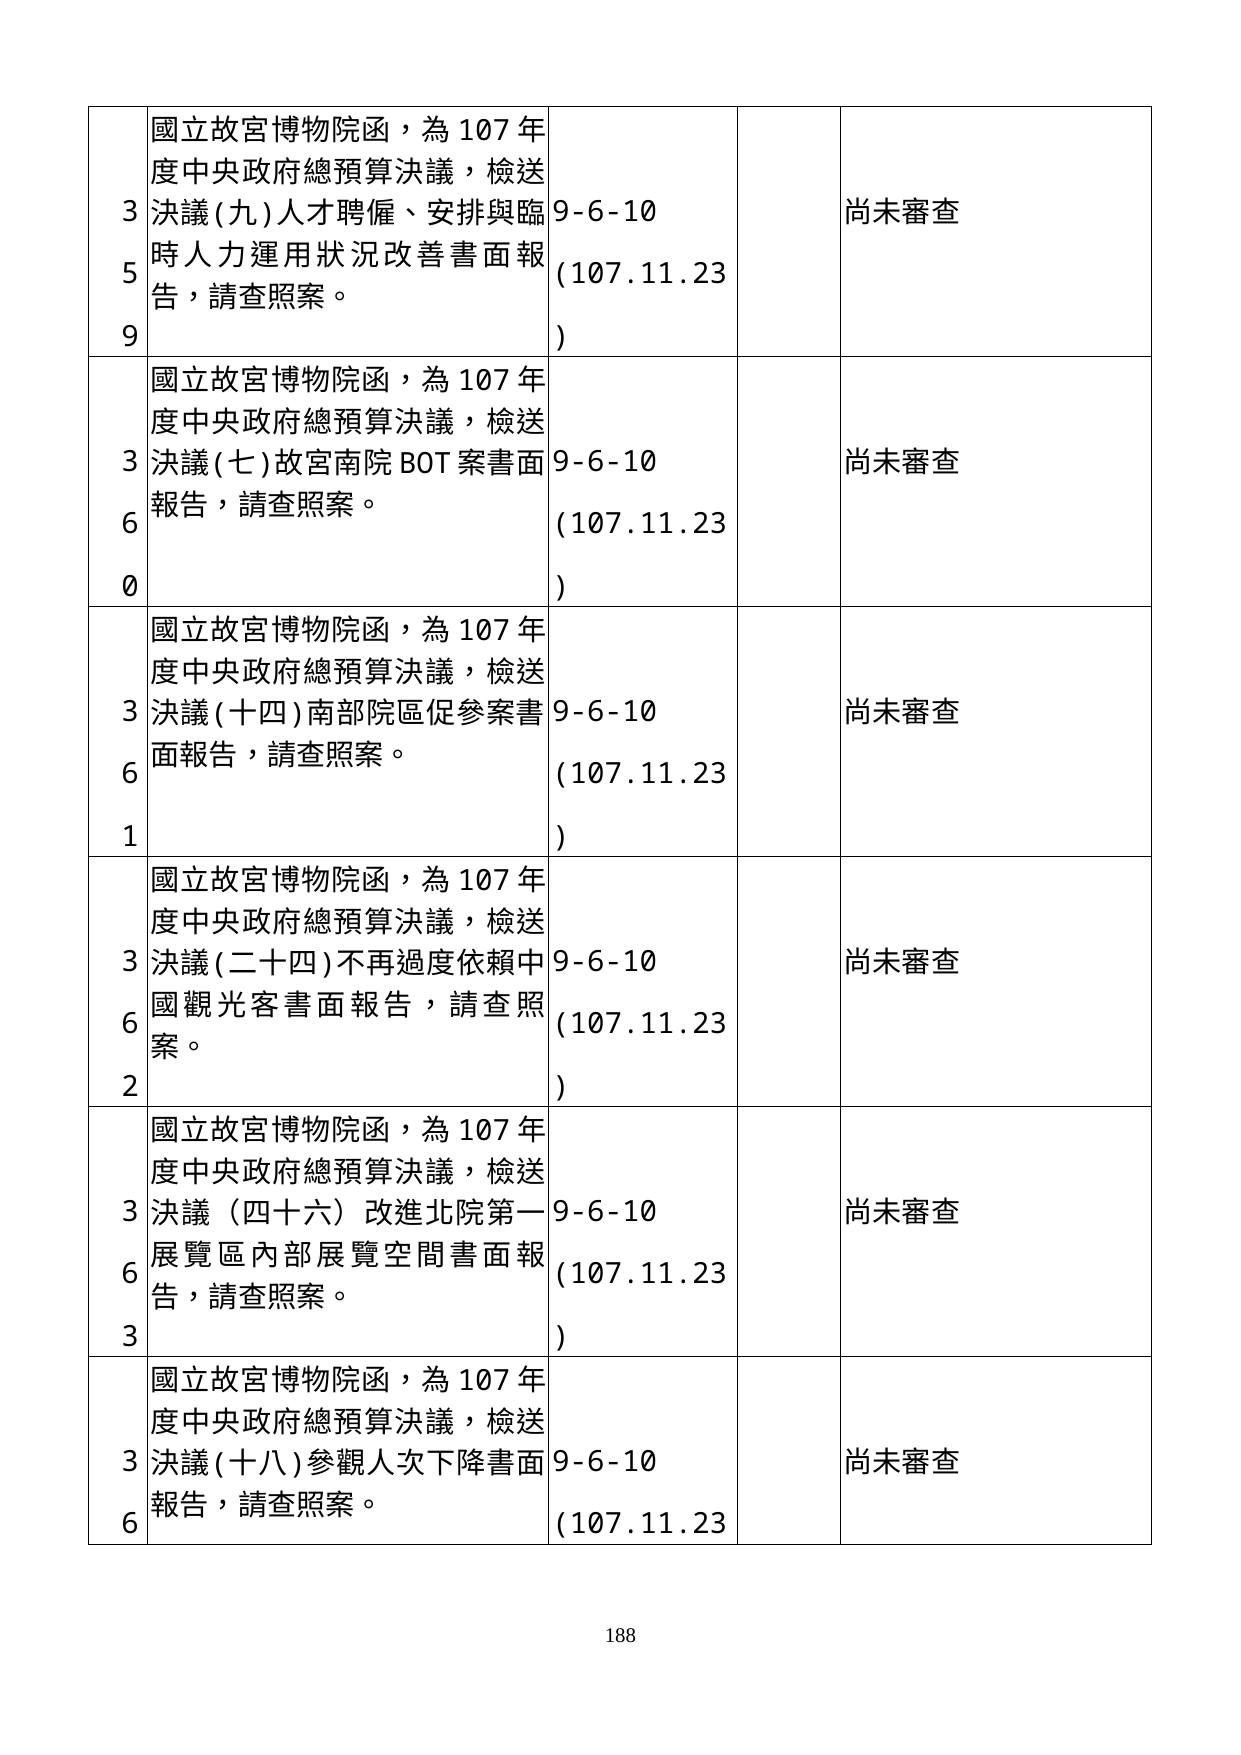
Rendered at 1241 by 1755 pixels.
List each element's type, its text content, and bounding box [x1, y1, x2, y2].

table_cell [738, 357, 840, 606]
table_cell 國立故宮博物院函，為107年度中央政府總預算決議，檢送決議(十八)參觀人次下降書面報告，請查照案。 [148, 1357, 548, 1543]
table_cell [738, 107, 840, 356]
table_cell [738, 1357, 840, 1543]
table_cell 尚未審查 [841, 857, 1151, 1106]
table_cell 9-6-10 (107.11.23 [549, 1357, 737, 1543]
table_cell 9-6-10 (107.11.23) [549, 1107, 737, 1356]
table_cell 尚未審查 [841, 107, 1151, 356]
table_cell [738, 1107, 840, 1356]
table_cell 9-6-10 (107.11.23) [549, 857, 737, 1106]
table_cell 國立故宮博物院函，為107年度中央政府總預算決議，檢送決議（四十六）改進北院第一展覽區內部展覽空間書面報告，請查照案。 [148, 1107, 548, 1356]
table_cell [89, 1357, 147, 1543]
table_cell [738, 857, 840, 1106]
table_cell 9-6-10 (107.11.23) [549, 607, 737, 856]
table_cell [89, 1107, 147, 1356]
table_cell [738, 607, 840, 856]
table_cell 尚未審查 [841, 357, 1151, 606]
table_cell [89, 107, 147, 356]
table_cell 9-6-10 (107.11.23) [549, 107, 737, 356]
table_cell [89, 857, 147, 1106]
table_cell 尚未審查 [841, 607, 1151, 856]
table_cell [89, 607, 147, 856]
table_cell 尚未審查 [841, 1107, 1151, 1356]
table_cell 國立故宮博物院函，為107年度中央政府總預算決議，檢送決議(九)人才聘僱、安排與臨時人力運用狀況改善書面報告，請查照案。 [148, 107, 548, 356]
table_cell 國立故宮博物院函，為107年度中央政府總預算決議，檢送決議(二十四)不再過度依賴中國觀光客書面報告，請查照案。 [148, 857, 548, 1106]
table_cell 國立故宮博物院函，為107年度中央政府總預算決議，檢送決議(十四)南部院區促參案書面報告，請查照案。 [148, 607, 548, 856]
table_cell 9-6-10 (107.11.23) [549, 357, 737, 606]
table_cell 尚未審查 [841, 1357, 1151, 1543]
table_cell 國立故宮博物院函，為107年度中央政府總預算決議，檢送決議(七)故宮南院BOT案書面報告，請查照案。 [148, 357, 548, 606]
table_cell [89, 357, 147, 606]
